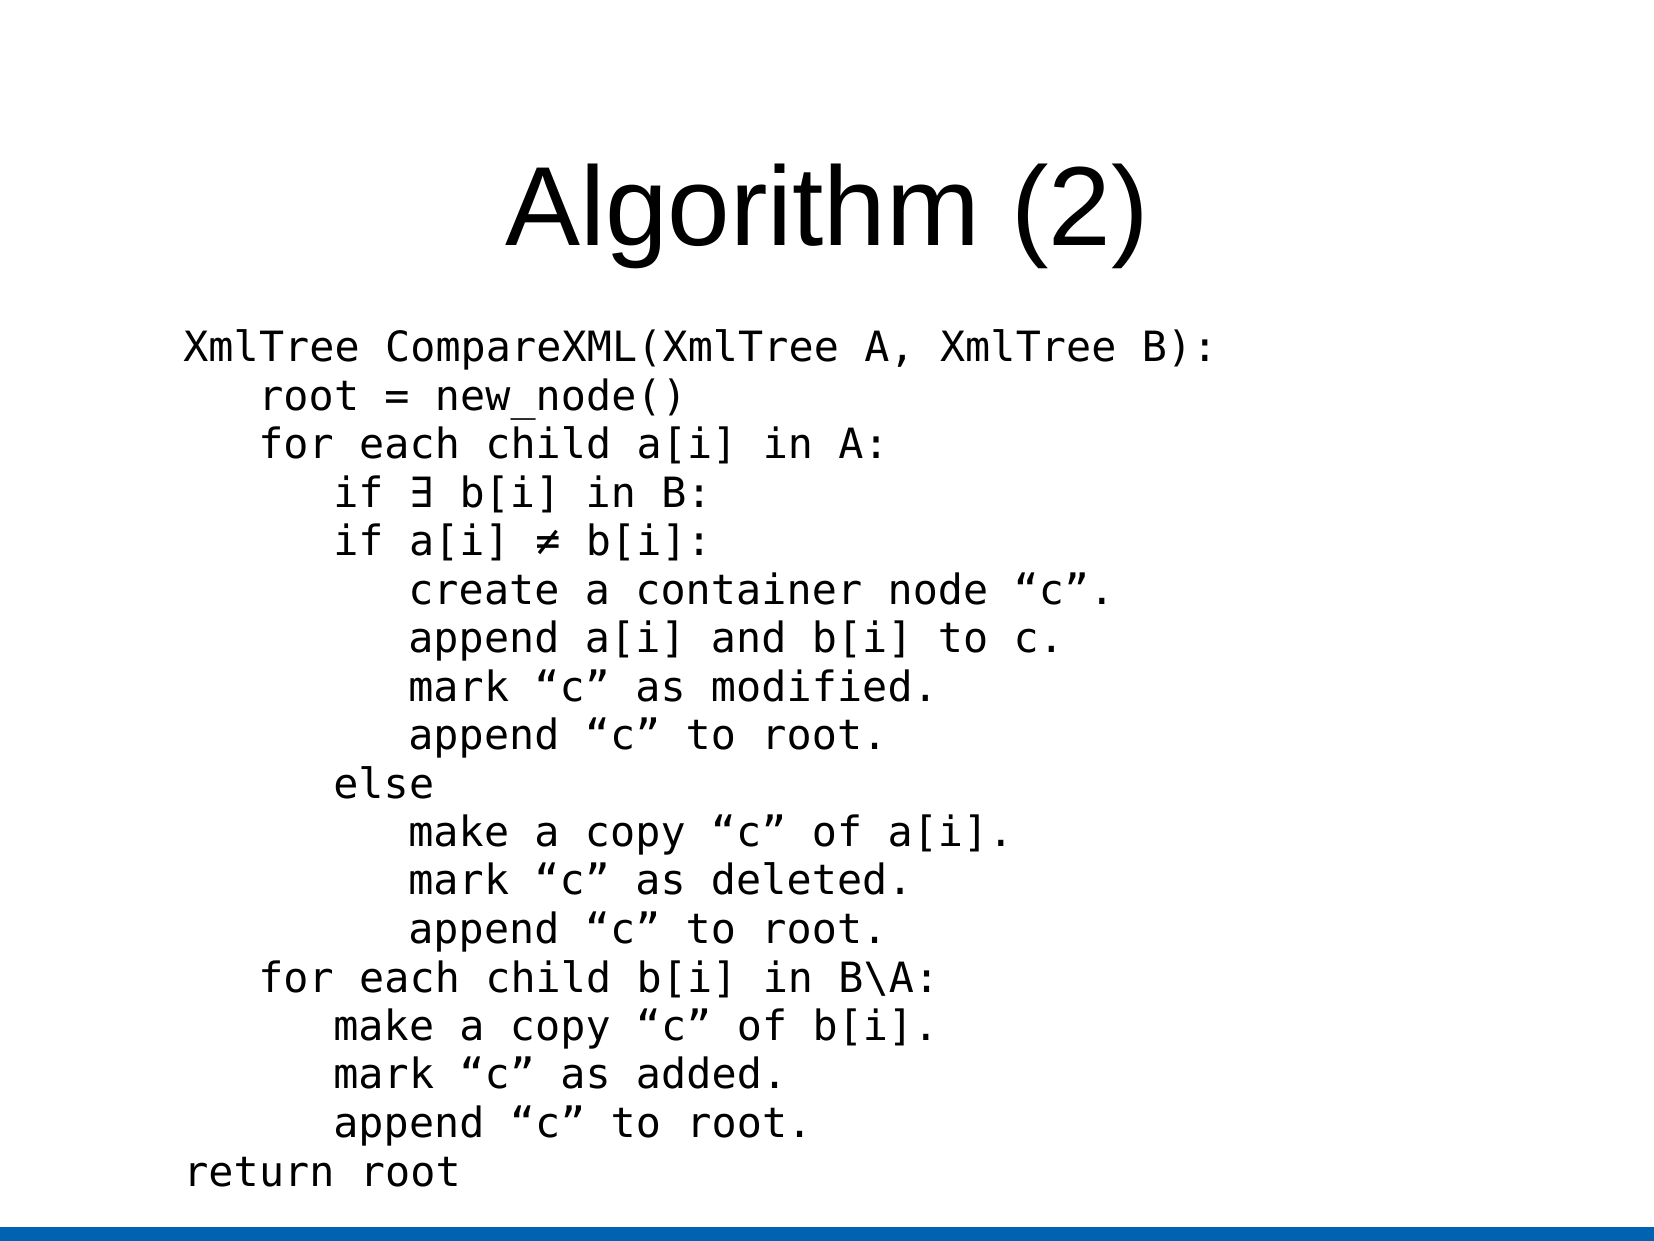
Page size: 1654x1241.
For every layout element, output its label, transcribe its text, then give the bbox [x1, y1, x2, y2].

title Algorithm (2) [121, 102, 1533, 311]
list XmlTree CompareXML(XmlTree A, XmlTree B): root = new_node() for each child a[i] in A: if ∃ b[i] in B: if a[i] ≠ b[i]: create a container node “c”. append a[i] and b[i] to c. mark “c” as modified. append “c” to root. else make a copy “c” of a[i]. mark “c” as deleted. append “c” to root. for each child b[i] in B\A: make a copy “c” of b[i]. mark “c” as added. append “c” to root. return root [112, 247, 1525, 1201]
